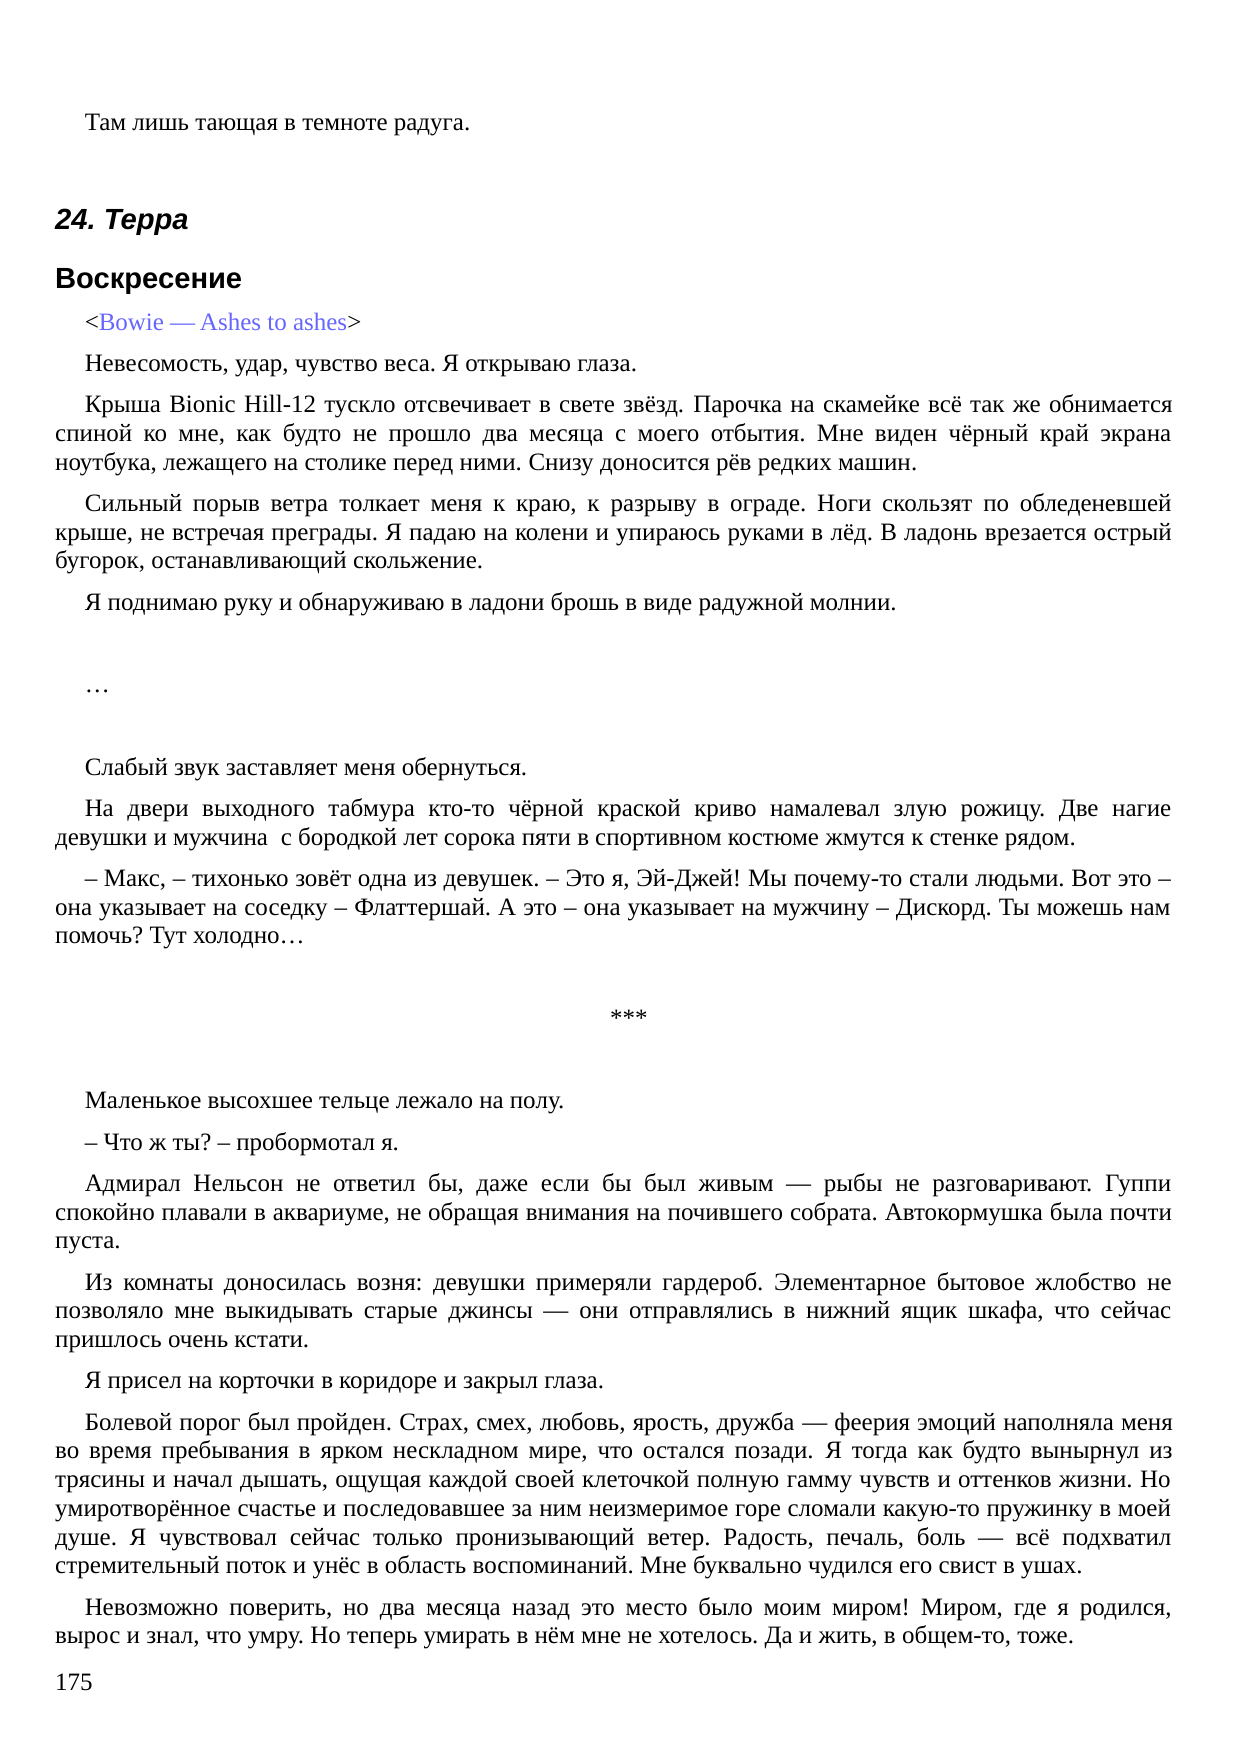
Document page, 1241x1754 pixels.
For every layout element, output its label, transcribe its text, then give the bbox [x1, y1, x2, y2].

text Я присел на корточки в коридоре и закрыл глаза. [55, 1366, 1173, 1394]
text *** [55, 1003, 1173, 1032]
text – Что ж ты? – пробормотал я. [55, 1127, 1173, 1156]
text Из комнаты доносилась возня: девушки примеряли гардероб. Элементарное бытовое жлобство не позволяло мне выкидывать старые джинсы — они отправлялись в нижний ящик шкафа, что сейчас пришлось очень кстати. [55, 1267, 1173, 1353]
text Я поднимаю руку и обнаруживаю в ладони брошь в виде радужной молнии. [55, 587, 1173, 616]
text Невесомость, удар, чувство веса. Я открываю глаза. [55, 348, 1173, 377]
text Болевой порог был пройден. Страх, смех, любовь, ярость, дружба — феерия эмоций наполняла меня во время пребывания в ярком нескладном мире, что остался позади. Я тогда как будто вынырнул из трясины и начал дышать, ощущая каждой своей клеточкой полную гамму чувств и оттенков жизни. Но умиротворённое счастье и последовавшее за ним неизмеримое горе сломали какую-то пружинку в моей душе. Я чувствовал сейчас только пронизывающий ветер. Радость, печаль, боль — всё подхватил стремительный поток и унёс в область воспоминаний. Мне буквально чудился его свист в ушах. [55, 1407, 1173, 1579]
text Там лишь тающая в темноте радуга. [55, 107, 1173, 136]
text Маленькое высохшее тельце лежало на полу. [55, 1086, 1173, 1114]
text … [55, 669, 1173, 698]
text Адмирал Нельсон не ответил бы, даже если бы был живым — рыбы не разговаривают. Гуппи спокойно плавали в аквариуме, не обращая внимания на почившего собрата. Автокормушка была почти пуста. [55, 1168, 1173, 1254]
text <Bowie — Ashes to ashes> [55, 307, 1173, 336]
subtitle 24. Терра [55, 202, 1173, 236]
text Слабый звук заставляет меня обернуться. [55, 752, 1173, 781]
text Невозможно поверить, но два месяца назад это место было моим миром! Миром, где я родился, вырос и знал, что умру. Но теперь умирать в нём мне не хотелось. Да и жить, в общем-то, тоже. [55, 1592, 1173, 1649]
text На двери выходного табмура кто-то чёрной краской криво намалевал злую рожицу. Две нагие девушки и мужчина с бородкой лет сорока пяти в спортивном костюме жмутся к стенке рядом. [55, 793, 1173, 851]
text Сильный порыв ветра толкает меня к краю, к разрыву в ограде. Ноги скользят по обледеневшей крыше, не встречая преграды. Я падаю на колени и упираюсь руками в лёд. В ладонь врезается острый бугорок, останавливающий скольжение. [55, 488, 1173, 574]
text Крыша Bionic Hill-12 тускло отсвечивает в свете звёзд. Парочка на скамейке всё так же обнимается спиной ко мне, как будто не прошло два месяца с моего отбытия. Мне виден чёрный край экрана ноутбука, лежащего на столике перед ними. Снизу доносится рёв редких машин. [55, 389, 1173, 476]
text – Макс, – тихонько зовёт одна из девушек. – Это я, Эй-Джей! Мы почему-то стали людьми. Вот это – она указывает на соседку – Флаттершай. А это – она указывает на мужчину – Дискорд. Ты можешь нам помочь? Тут холодно… [55, 863, 1173, 949]
subtitle Воскресение [55, 261, 1173, 294]
